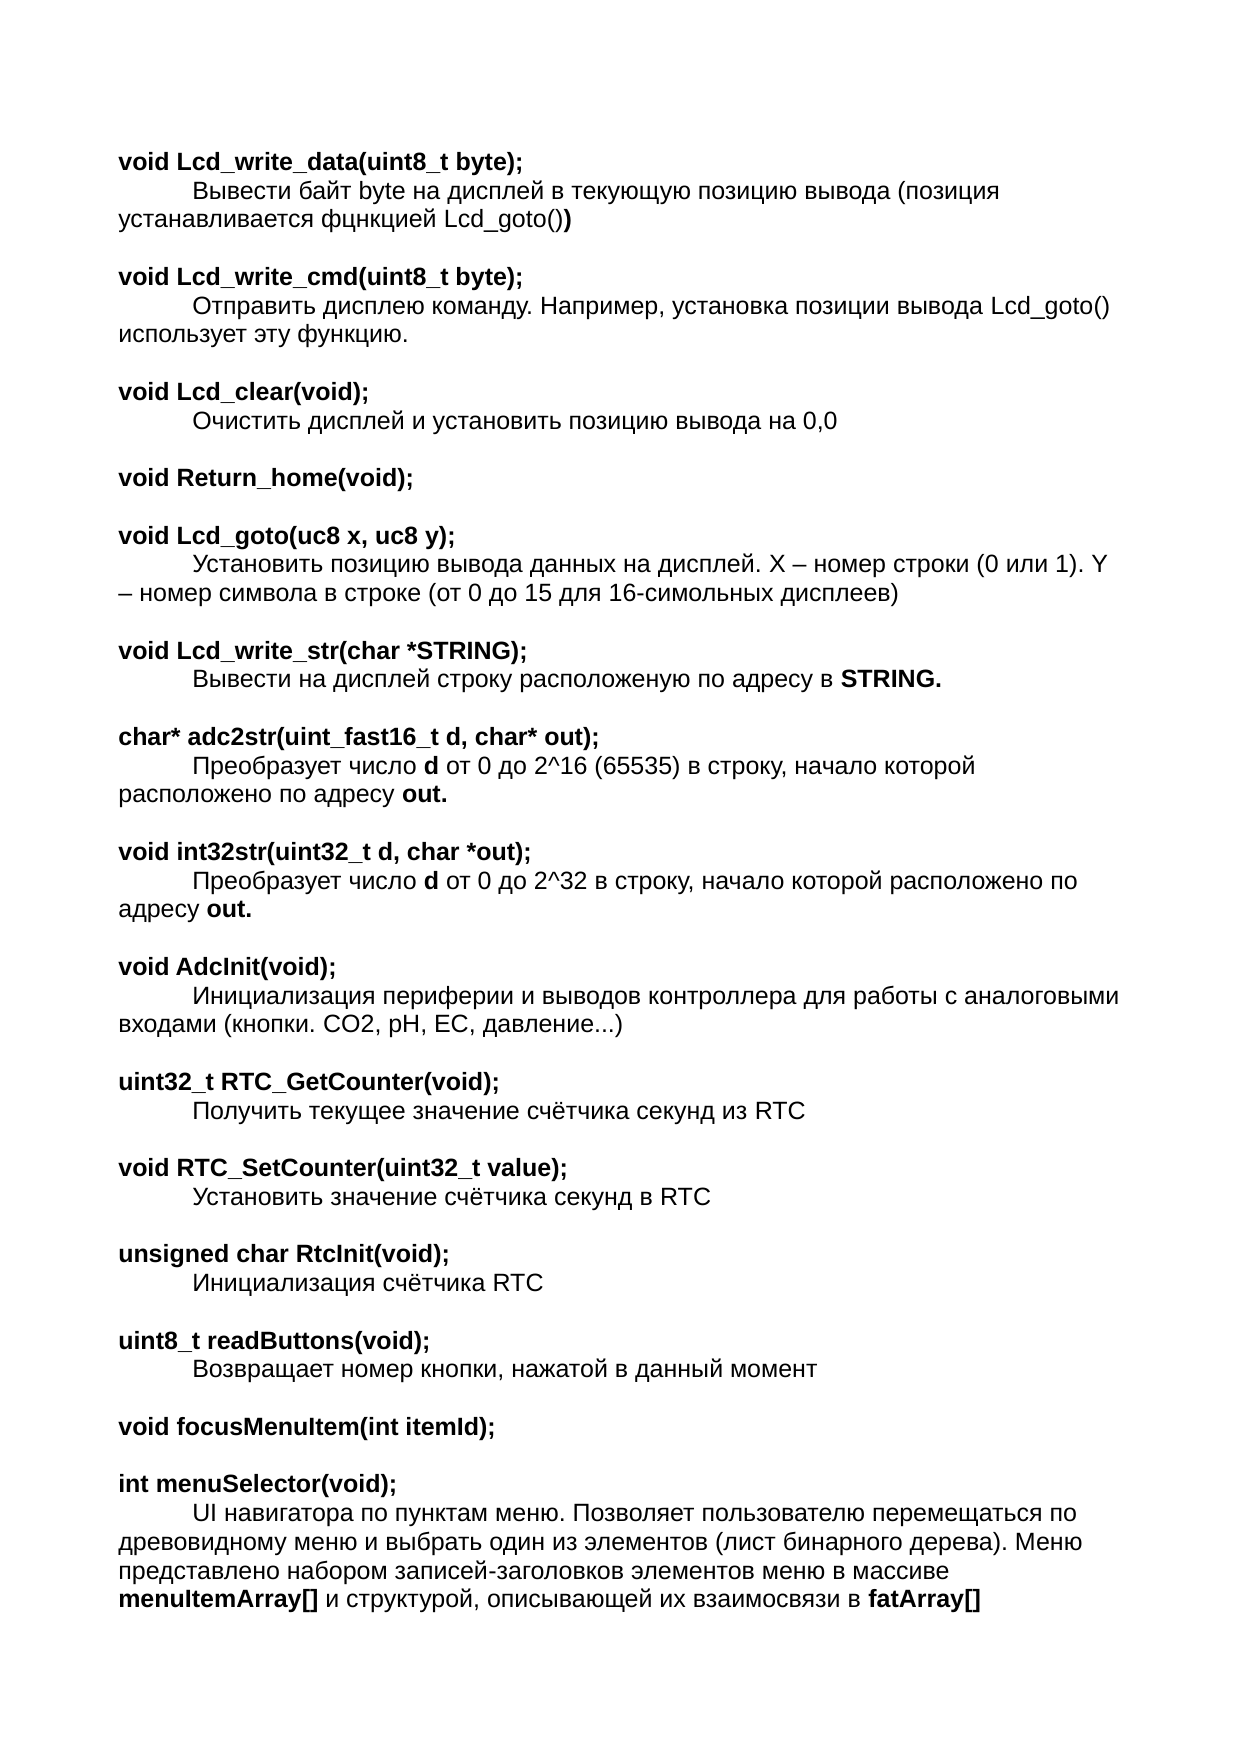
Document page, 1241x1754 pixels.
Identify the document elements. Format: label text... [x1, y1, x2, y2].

text void Lcd_write_str(char *STRING); [118, 636, 1122, 664]
text uint8_t readButtons(void); [118, 1326, 1122, 1354]
text void Lcd_goto(uc8 x, uc8 y); [118, 521, 1122, 549]
text Вывести байт byte на дисплей в текующую позицию вывода (позиция устанавливается фцнкцией Lcd_goto()) [118, 176, 1122, 233]
text Вывести на дисплей строку расположеную по адресу в STRING. [118, 664, 1122, 693]
text void Lcd_write_cmd(uint8_t byte); [118, 262, 1122, 291]
text Установить значение счётчика секунд в RTC [118, 1182, 1122, 1211]
text void RTC_SetCounter(uint32_t value); [118, 1153, 1122, 1182]
text void int32str(uint32_t d, char *out); [118, 837, 1122, 866]
text Очистить дисплей и установить позицию вывода на 0,0 [118, 406, 1122, 434]
text int menuSelector(void); [118, 1469, 1122, 1498]
text Установить позицию вывода данных на дисплей. X – номер строки (0 или 1). Y – номер символа в строке (от 0 до 15 для 16-симольных дисплеев) [118, 549, 1122, 607]
text void Lcd_write_data(uint8_t byte); [118, 147, 1122, 176]
text Инициализация периферии и выводов контроллера для работы с аналоговыми входами (кнопки. CO2, pH, EC, давление...) [118, 981, 1122, 1038]
text void Lcd_clear(void); [118, 377, 1122, 406]
text Получить текущее значение счётчика секунд из RTC [118, 1096, 1122, 1124]
text char* adc2str(uint_fast16_t d, char* out); [118, 722, 1122, 751]
text Преобразует число d от 0 до 2^32 в строку, начало которой расположено по адресу out. [118, 866, 1122, 923]
text uint32_t RTC_GetCounter(void); [118, 1067, 1122, 1096]
text UI навигатора по пунктам меню. Позволяет пользователю перемещаться по древовидному меню и выбрать один из элементов (лист бинарного дерева). Меню представлено набором записей-заголовков элементов меню в массиве menuItemArray[] и структурой, описывающей их взаимосвязи в fatArray[] [118, 1498, 1122, 1613]
text Преобразует число d от 0 до 2^16 (65535) в строку, начало которой расположено по адресу out. [118, 751, 1122, 808]
text void Return_home(void); [118, 463, 1122, 492]
text Инициализация счётчика RTC [118, 1268, 1122, 1297]
text Возвращает номер кнопки, нажатой в данный момент [118, 1354, 1122, 1383]
text unsigned char RtcInit(void); [118, 1239, 1122, 1268]
text Отправить дисплею команду. Например, установка позиции вывода Lcd_goto() использует эту функцию. [118, 291, 1122, 348]
text void AdcInit(void); [118, 952, 1122, 981]
text void focusMenuItem(int itemId); [118, 1412, 1122, 1441]
